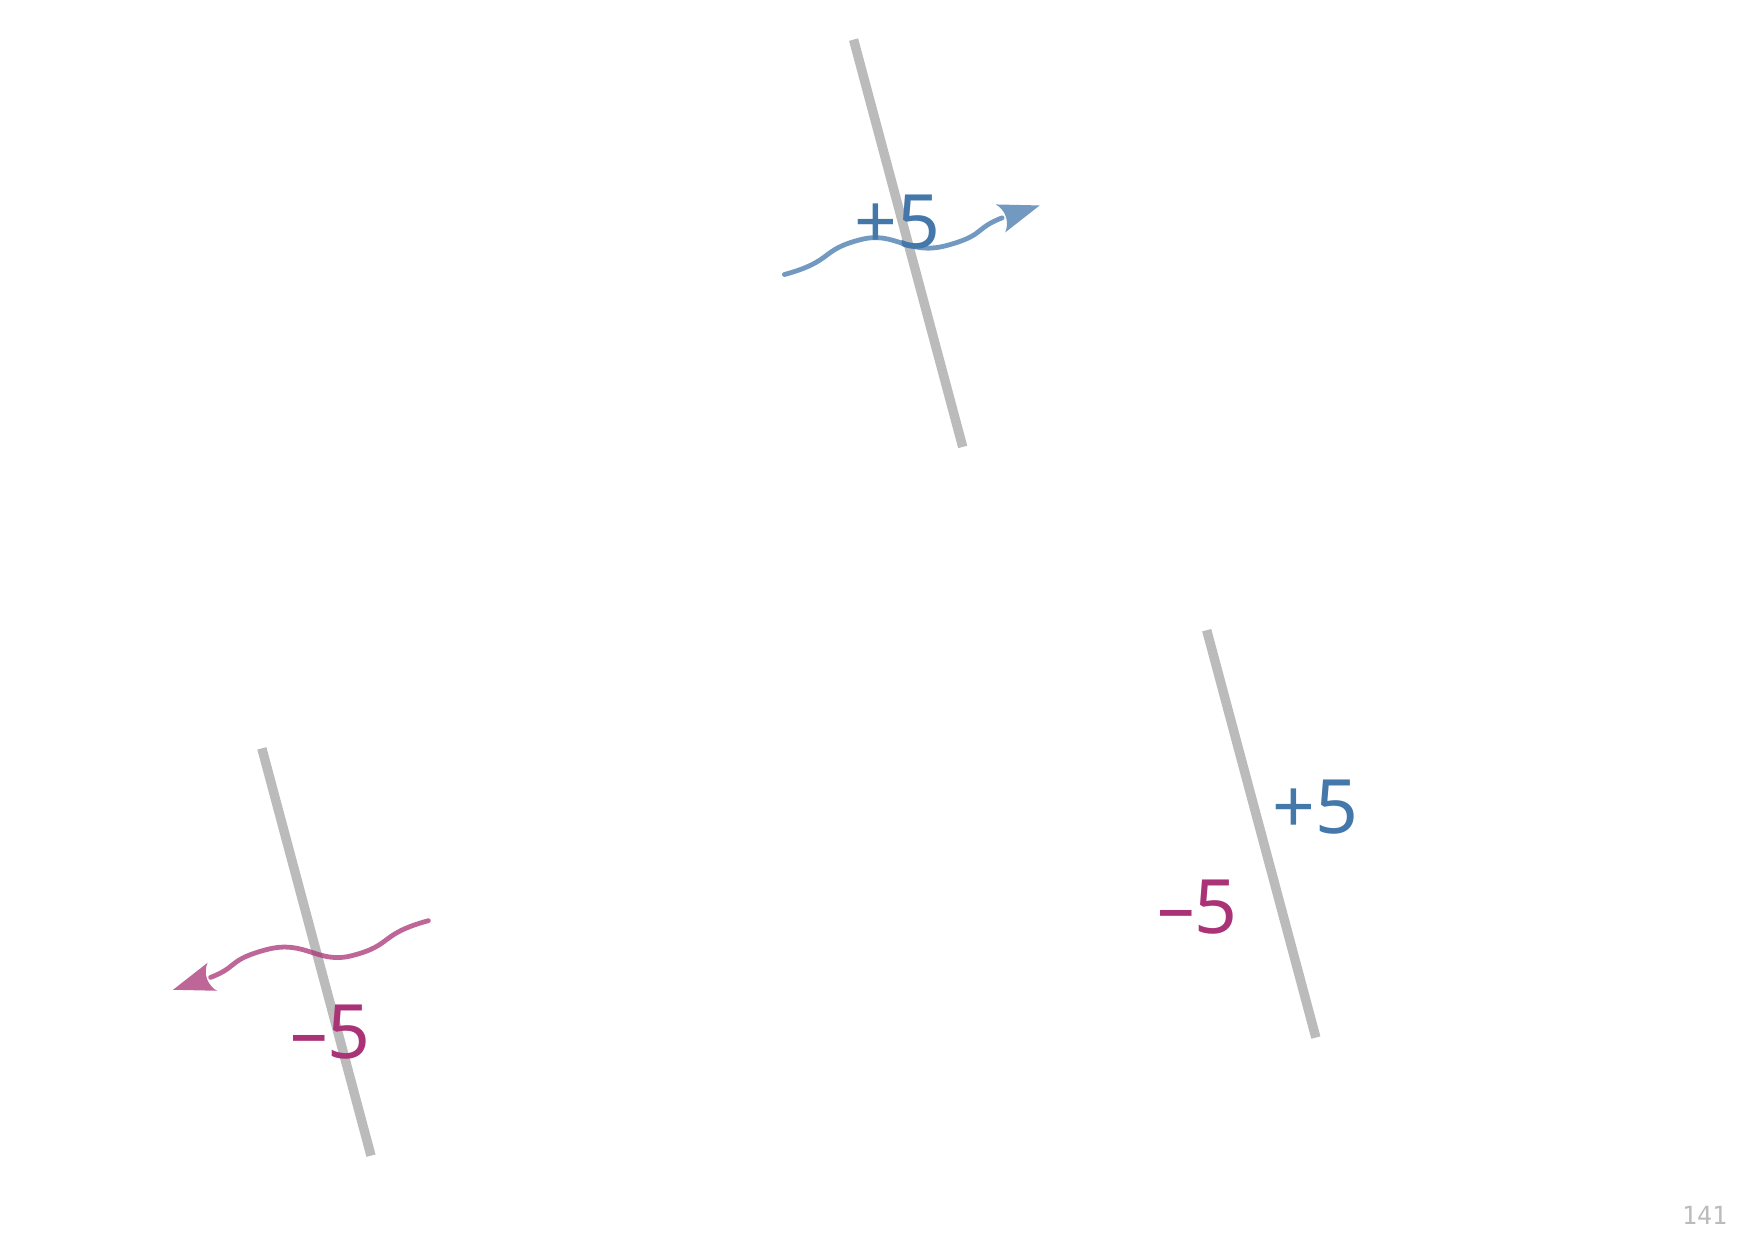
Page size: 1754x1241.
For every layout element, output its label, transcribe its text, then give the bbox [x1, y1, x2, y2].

text_box +5 [840, 151, 953, 249]
text_box –5 [1142, 835, 1248, 933]
text_box –5 [275, 960, 381, 1059]
text_box +5 [1258, 735, 1371, 834]
